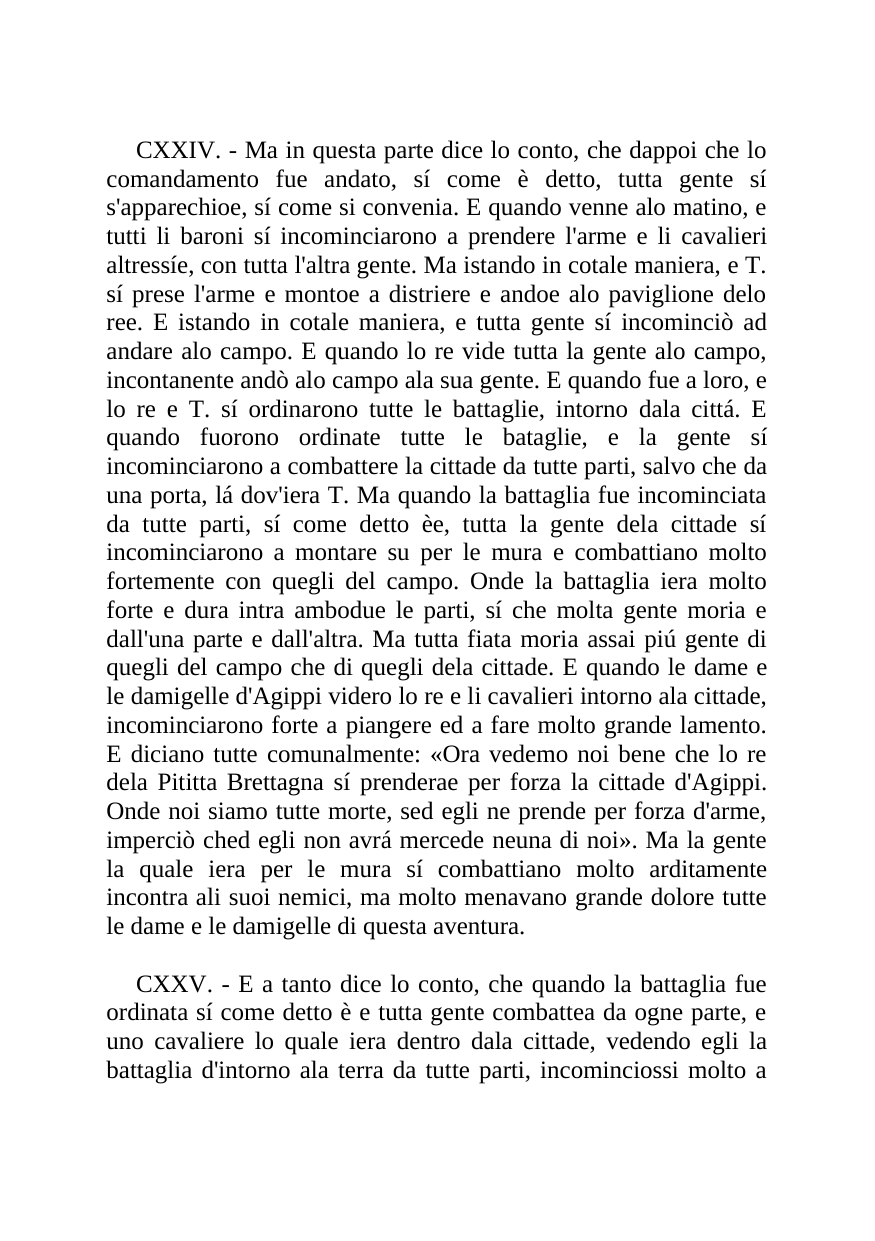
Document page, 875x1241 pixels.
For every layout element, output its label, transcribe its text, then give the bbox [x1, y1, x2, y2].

text CXXIV. - Ma in questa parte dice lo conto, che dappoi che lo comandamento fue andato, sí come è detto, tutta gente sí s'apparechioe, sí come si convenia. E quando venne alo matino, e tutti li baroni sí incominciarono a prendere l'arme e li cavalieri altressíe, con tutta l'altra gente. Ma istando in cotale maniera, e T. sí prese l'arme e montoe a distriere e andoe alo paviglione delo ree. E istando in cotale maniera, e tutta gente sí incominciò ad andare alo campo. E quando lo re vide tutta la gente alo campo, incontanente andò alo campo ala sua gente. E quando fue a loro, e lo re e T. sí ordinarono tutte le battaglie, intorno dala cittá. E quando fuorono ordinate tutte le bataglie, e la gente sí incominciarono a combattere la cittade da tutte parti, salvo che da una porta, lá dov'iera T. Ma quando la battaglia fue incominciata da tutte parti, sí come detto èe, tutta la gente dela cittade sí incominciarono a montare su per le mura e combattiano molto fortemente con quegli del campo. Onde la battaglia iera molto forte e dura intra ambodue le parti, sí che molta gente moria e dall'una parte e dall'altra. Ma tutta fiata moria assai piú gente di quegli del campo che di quegli dela cittade. E quando le dame e le damigelle d'Agippi videro lo re e li cavalieri intorno ala cittade, incominciarono forte a piangere ed a fare molto grande lamento. E diciano tutte comunalmente: «Ora vedemo noi bene che lo re dela Pititta Brettagna sí prenderae per forza la cittade d'Agippi. Onde noi siamo tutte morte, sed egli ne prende per forza d'arme, imperciò ched egli non avrá mercede neuna di noi». Ma la gente la quale iera per le mura sí combattiano molto arditamente incontra ali suoi nemici, ma molto menavano grande dolore tutte le dame e le damigelle di questa aventura. [106, 135, 768, 940]
text CXXV. - E a tanto dice lo conto, che quando la battaglia fue ordinata sí come detto è e tutta gente combattea da ogne parte, e uno cavaliere lo quale iera dentro dala cittade, vedendo egli la battaglia d'intorno ala terra da tutte parti, incominciossi molto a [106, 969, 768, 1084]
